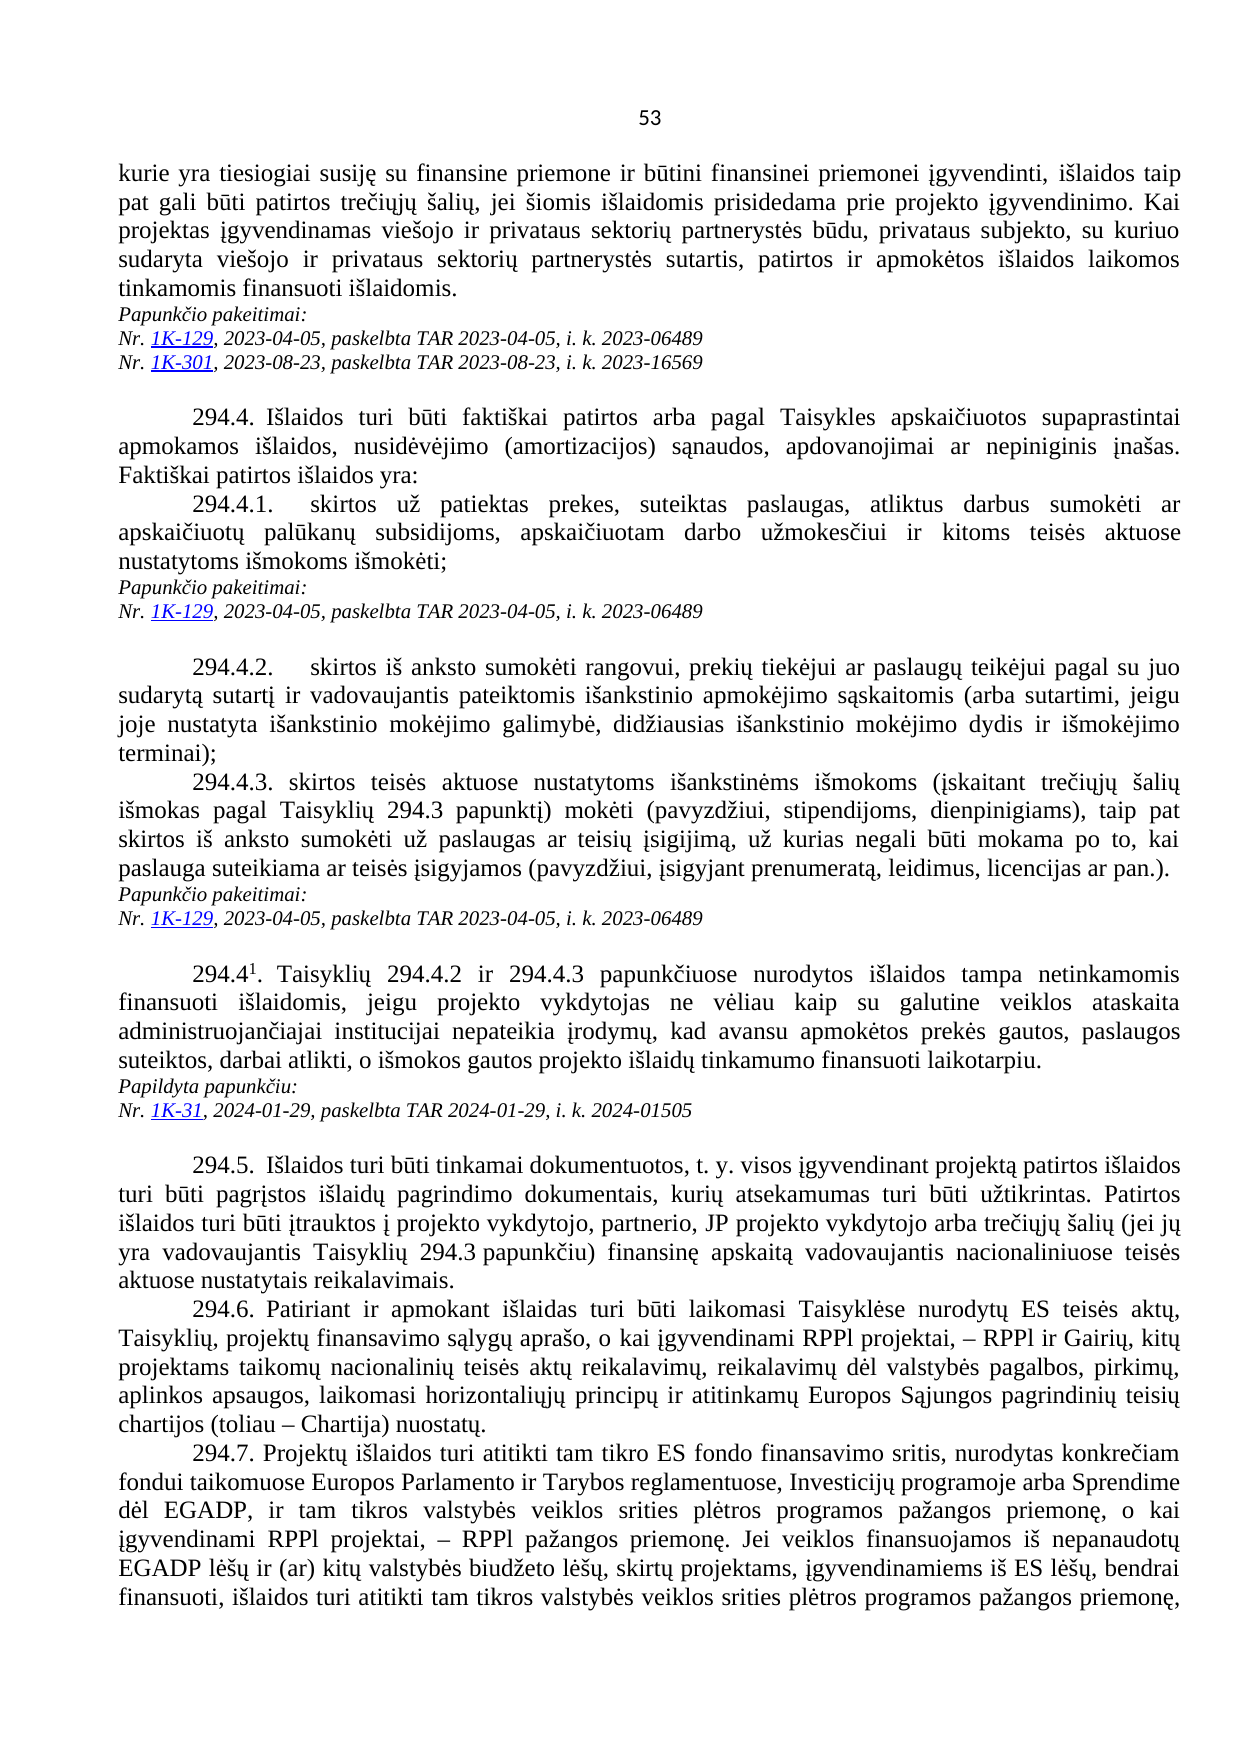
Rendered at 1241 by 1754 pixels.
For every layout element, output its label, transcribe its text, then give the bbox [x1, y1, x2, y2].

text Papunkčio pakeitimai: [118, 882, 1181, 906]
text Nr. 1K-129, 2023-04-05, paskelbta TAR 2023-04-05, i. k. 2023-06489 [118, 326, 1181, 350]
text 294.6. Patiriant ir apmokant išlaidas turi būti laikomasi Taisyklėse nurodytų ES teisės aktų, Taisyklių, projektų finansavimo sąlygų aprašo, o kai įgyvendinami RPPl projektai, – RPPl ir Gairių, kitų projektams taikomų nacionalinių teisės aktų reikalavimų, reikalavimų dėl valstybės pagalbos, pirkimų, aplinkos apsaugos, laikomasi horizontaliųjų principų ir atitinkamų Europos Sąjungos pagrindinių teisių chartijos (toliau – Chartija) nuostatų. [118, 1294, 1181, 1438]
text Nr. 1K-301, 2023-08-23, paskelbta TAR 2023-08-23, i. k. 2023-16569 [118, 350, 1181, 374]
text 294.4. Išlaidos turi būti faktiškai patirtos arba pagal Taisykles apskaičiuotos supaprastintai apmokamos išlaidos, nusidėvėjimo (amortizacijos) sąnaudos, apdovanojimai ar nepiniginis įnašas. Faktiškai patirtos išlaidos yra: [118, 402, 1181, 489]
text Nr. 1K-31, 2024-01-29, paskelbta TAR 2024-01-29, i. k. 2024-01505 [118, 1098, 1181, 1122]
text 294.4.2. skirtos iš anksto sumokėti rangovui, prekių tiekėjui ar paslaugų teikėjui pagal su juo sudarytą sutartį ir vadovaujantis pateiktomis išankstinio apmokėjimo sąskaitomis (arba sutartimi, jeigu joje nustatyta išankstinio mokėjimo galimybė, didžiausias išankstinio mokėjimo dydis ir išmokėjimo terminai); [118, 652, 1181, 767]
text Nr. 1K-129, 2023-04-05, paskelbta TAR 2023-04-05, i. k. 2023-06489 [118, 906, 1181, 930]
text Nr. 1K-129, 2023-04-05, paskelbta TAR 2023-04-05, i. k. 2023-06489 [118, 599, 1181, 623]
text 294.41. Taisyklių 294.4.2 ir 294.4.3 papunkčiuose nurodytos išlaidos tampa netinkamomis finansuoti išlaidomis, jeigu projekto vykdytojas ne vėliau kaip su galutine veiklos ataskaita administruojančiajai institucijai nepateikia įrodymų, kad avansu apmokėtos prekės gautos, paslaugos suteiktos, darbai atlikti, o išmokos gautos projekto išlaidų tinkamumo finansuoti laikotarpiu. [118, 959, 1181, 1074]
text Papildyta papunkčiu: [118, 1074, 1181, 1098]
text 294.4.1. skirtos už patiektas prekes, suteiktas paslaugas, atliktus darbus sumokėti ar apskaičiuotų palūkanų subsidijoms, apskaičiuotam darbo užmokesčiui ir kitoms teisės aktuose nustatytoms išmokoms išmokėti; [118, 489, 1181, 575]
text Papunkčio pakeitimai: [118, 575, 1181, 599]
text 294.4.3. skirtos teisės aktuose nustatytoms išankstinėms išmokoms (įskaitant trečiųjų šalių išmokas pagal Taisyklių 294.3 papunktį) mokėti (pavyzdžiui, stipendijoms, dienpinigiams), taip pat skirtos iš anksto sumokėti už paslaugas ar teisių įsigijimą, už kurias negali būti mokama po to, kai paslauga suteikiama ar teisės įsigyjamos (pavyzdžiui, įsigyjant prenumeratą, leidimus, licencijas ar pan.). [118, 767, 1181, 882]
text kurie yra tiesiogiai susiję su finansine priemone ir būtini finansinei priemonei įgyvendinti, išlaidos taip pat gali būti patirtos trečiųjų šalių, jei šiomis išlaidomis prisidedama prie projekto įgyvendinimo. Kai projektas įgyvendinamas viešojo ir privataus sektorių partnerystės būdu, privataus subjekto, su kuriuo sudaryta viešojo ir privataus sektorių partnerystės sutartis, patirtos ir apmokėtos išlaidos laikomos tinkamomis finansuoti išlaidomis. [118, 158, 1181, 302]
text Papunkčio pakeitimai: [118, 302, 1181, 326]
text 294.7. Projektų išlaidos turi atitikti tam tikro ES fondo finansavimo sritis, nurodytas konkrečiam fondui taikomuose Europos Parlamento ir Tarybos reglamentuose, Investicijų programoje arba Sprendime dėl EGADP, ir tam tikros valstybės veiklos srities plėtros programos pažangos priemonę, o kai įgyvendinami RPPl projektai, – RPPl pažangos priemonę. Jei veiklos finansuojamos iš nepanaudotų EGADP lėšų ir (ar) kitų valstybės biudžeto lėšų, skirtų projektams, įgyvendinamiems iš ES lėšų, bendrai finansuoti, išlaidos turi atitikti tam tikros valstybės veiklos srities plėtros programos pažangos priemonę, [118, 1438, 1181, 1611]
text 294.5. Išlaidos turi būti tinkamai dokumentuotos, t. y. visos įgyvendinant projektą patirtos išlaidos turi būti pagrįstos išlaidų pagrindimo dokumentais, kurių atsekamumas turi būti užtikrintas. Patirtos išlaidos turi būti įtrauktos į projekto vykdytojo, partnerio, JP projekto vykdytojo arba trečiųjų šalių (jei jų yra vadovaujantis Taisyklių 294.3 papunkčiu) finansinę apskaitą vadovaujantis nacionaliniuose teisės aktuose nustatytais reikalavimais. [118, 1151, 1181, 1294]
